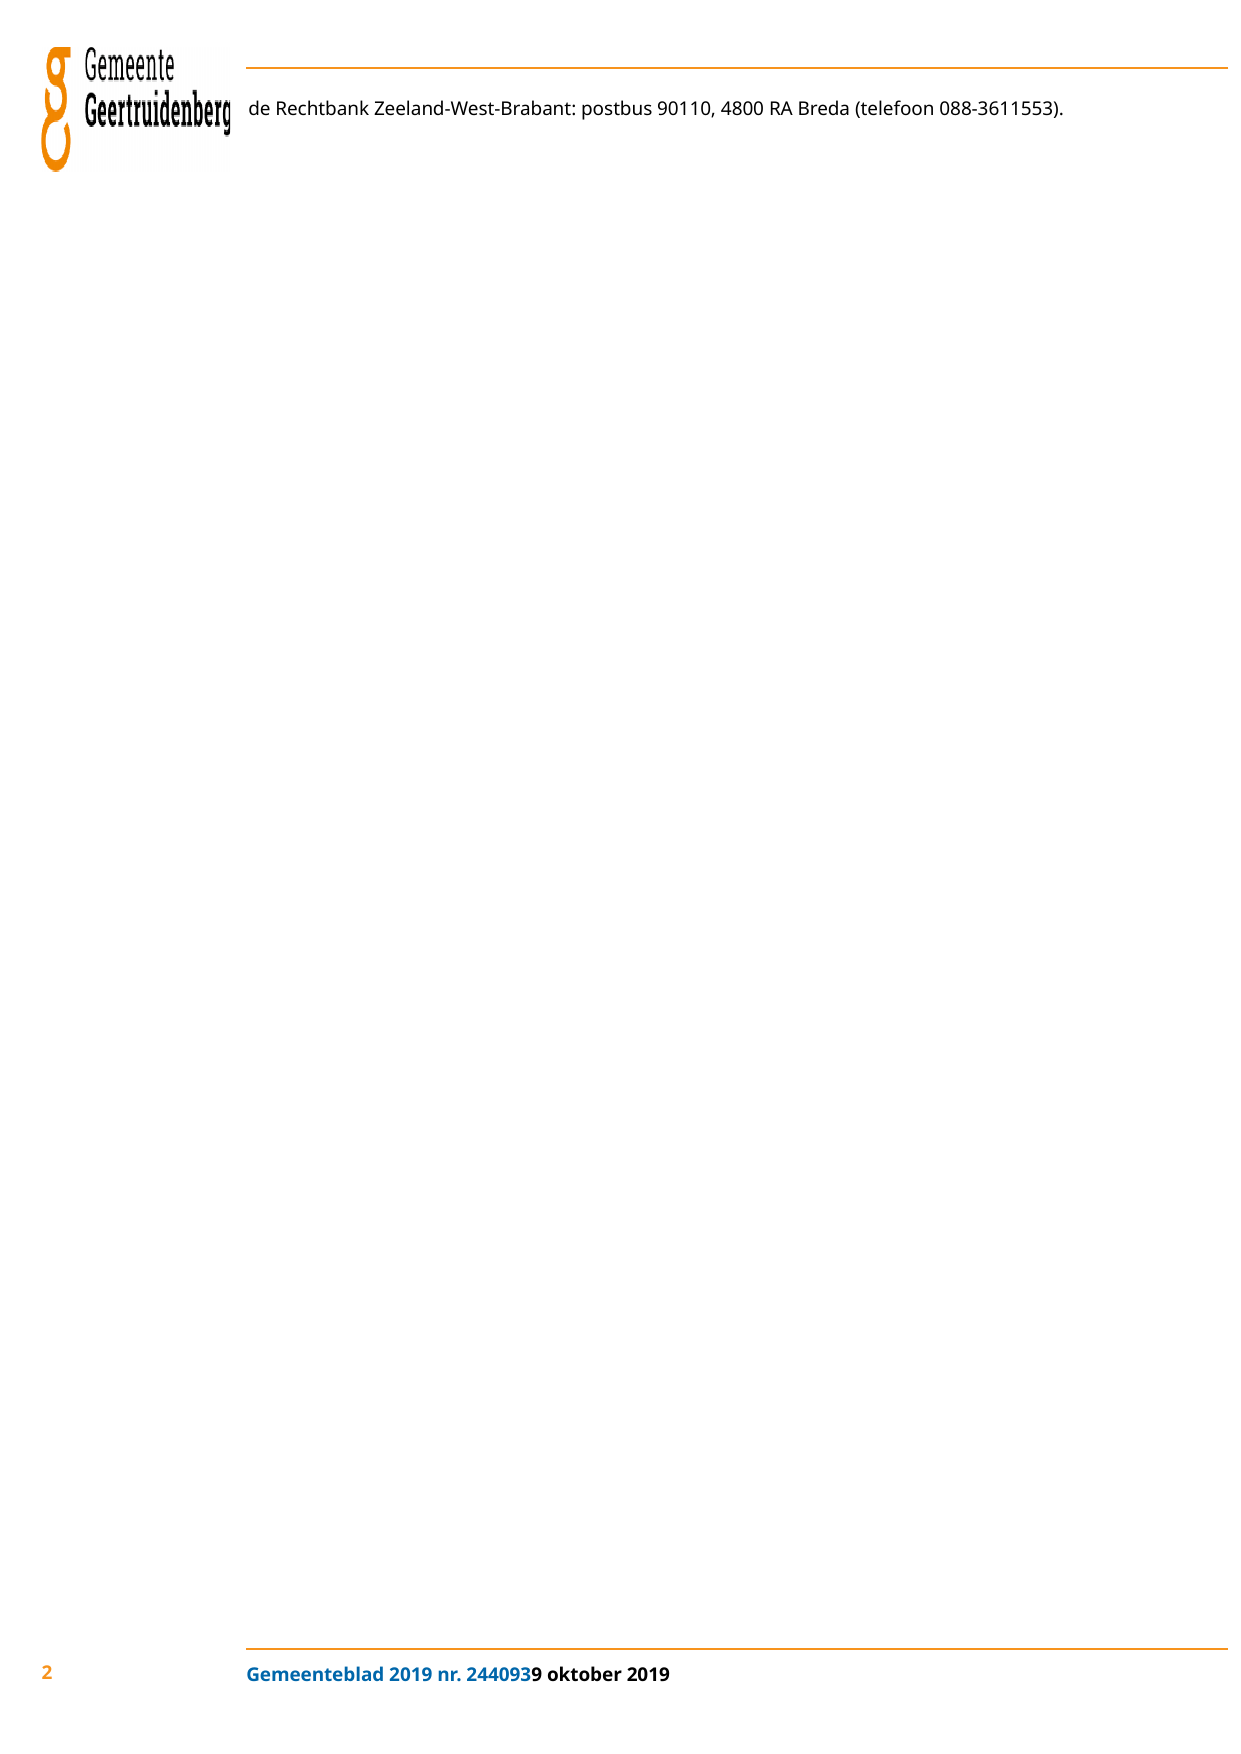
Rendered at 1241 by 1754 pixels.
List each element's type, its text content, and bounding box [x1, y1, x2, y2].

text de Rechtbank Zeeland-West-Brabant: postbus 90110, 4800 RA Breda (telefoon 088-3611553). [248, 95, 1152, 121]
picture [41, 47, 231, 172]
